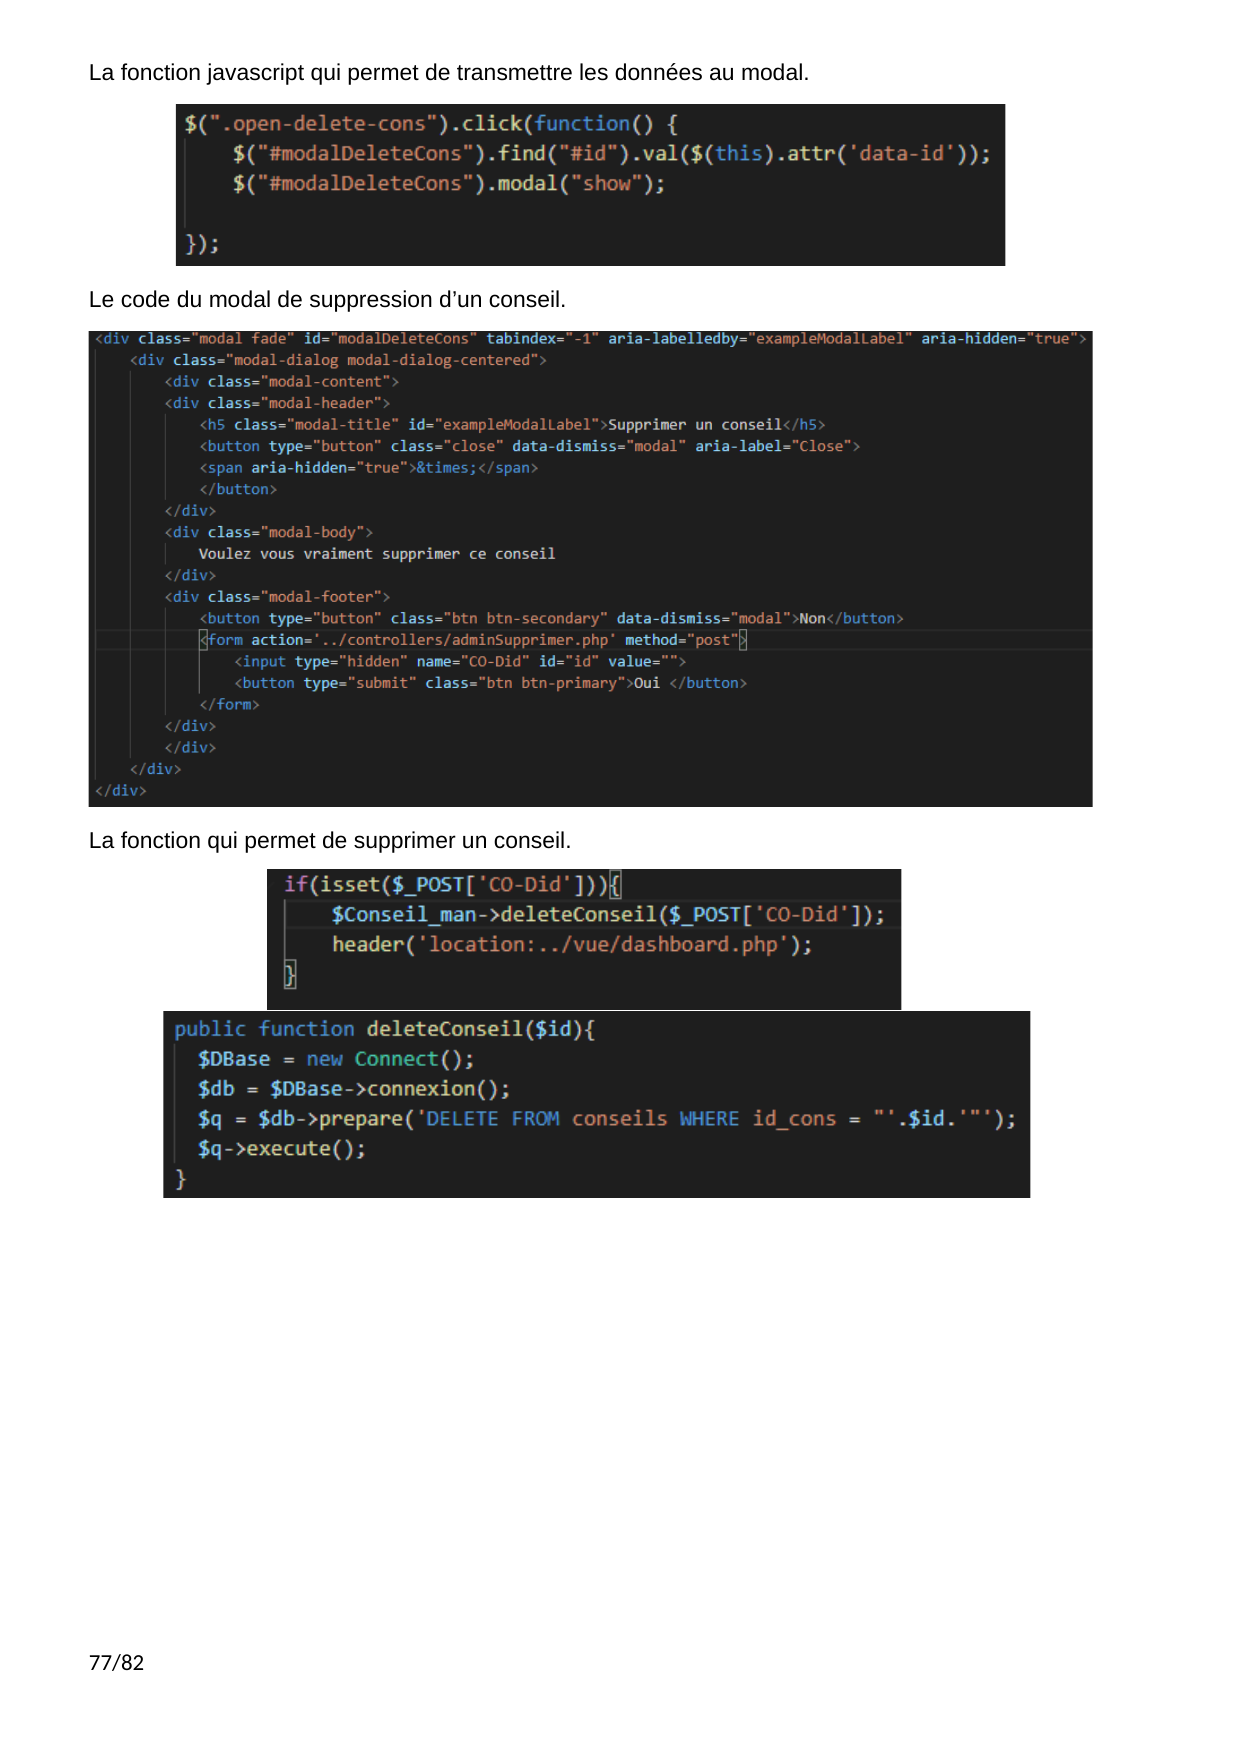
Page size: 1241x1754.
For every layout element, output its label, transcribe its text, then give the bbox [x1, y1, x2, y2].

text La fonction javascript qui permet de transmettre les données au modal. [89, 59, 1092, 85]
text Le code du modal de suppression d’un conseil. [89, 266, 1092, 312]
picture [267, 869, 902, 1010]
picture [175, 104, 1006, 266]
text La fonction qui permet de supprimer un conseil. [89, 807, 1092, 854]
picture [88, 331, 1093, 807]
picture [163, 1011, 1031, 1198]
